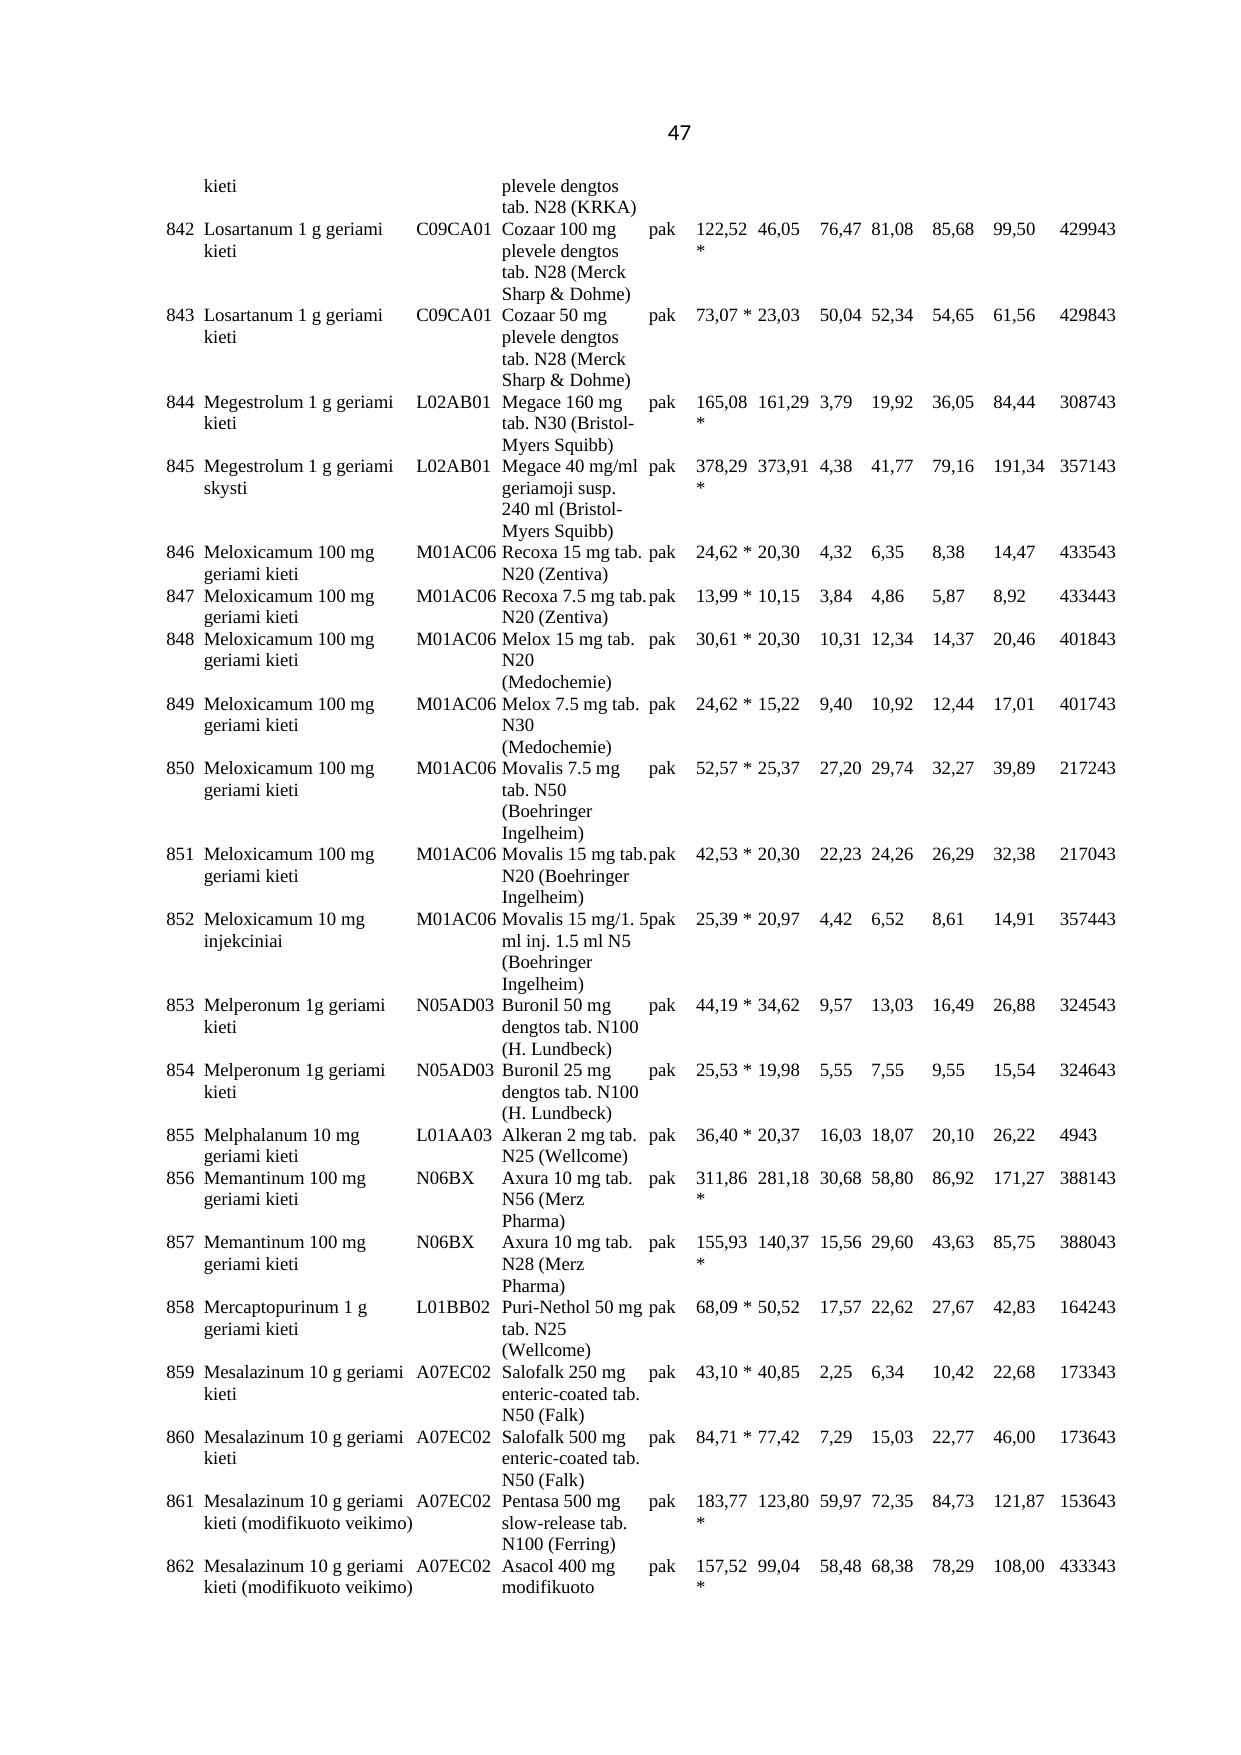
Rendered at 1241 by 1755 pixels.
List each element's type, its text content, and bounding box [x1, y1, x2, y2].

table_cell 161,29 [758, 391, 819, 455]
table_cell 843 [166, 304, 203, 391]
table_cell [993, 175, 1059, 218]
table_cell 43,10 * [696, 1361, 758, 1426]
table_cell N05AD03 [416, 994, 502, 1059]
table_cell 433443 [1060, 585, 1127, 628]
table_cell L02AB01 [416, 391, 502, 455]
table_cell 86,92 [932, 1167, 993, 1231]
table_cell 61,56 [993, 304, 1059, 391]
table_cell 12,44 [932, 693, 993, 757]
table_cell pak [649, 1059, 696, 1124]
table_cell 81,08 [871, 218, 932, 304]
table_cell Meloxicamum 100 mg geriami kieti [204, 585, 416, 628]
table_cell Meloxicamum 100 mg geriami kieti [204, 693, 416, 757]
table_cell N06BX [416, 1231, 502, 1296]
table_cell Losartanum 1 g geriami kieti [204, 218, 416, 304]
table_cell 27,67 [932, 1296, 993, 1361]
table_cell Losartanum 1 g geriami kieti [204, 304, 416, 391]
table_cell 311,86 * [696, 1167, 758, 1231]
table_cell pak [649, 1167, 696, 1231]
table_cell pak [649, 541, 696, 584]
table_cell Axura 10 mg tab. N56 (Merz Pharma) [502, 1167, 648, 1231]
table_cell pak [649, 1555, 696, 1598]
table_cell Meloxicamum 100 mg geriami kieti [204, 541, 416, 584]
table_cell 855 [166, 1124, 203, 1167]
table_cell 85,75 [993, 1231, 1059, 1296]
table_cell Movalis 15 mg/1. 5 ml inj. 1.5 ml N5 (Boehringer Ingelheim) [502, 908, 648, 994]
table_cell 9,57 [820, 994, 871, 1059]
table_cell 26,29 [932, 843, 993, 908]
table_cell pak [649, 391, 696, 455]
table_cell Salofalk 500 mg enteric-coated tab. N50 (Falk) [502, 1426, 648, 1490]
table_cell N06BX [416, 1167, 502, 1231]
table_cell 164243 [1060, 1296, 1127, 1361]
table_cell 12,34 [871, 628, 932, 692]
table_cell pak [649, 757, 696, 843]
table_cell 862 [166, 1555, 203, 1598]
table_cell 42,83 [993, 1296, 1059, 1361]
table_cell pak [649, 1490, 696, 1555]
table_cell 20,30 [758, 541, 819, 584]
table_cell 20,97 [758, 908, 819, 994]
table_cell 99,50 [993, 218, 1059, 304]
table_cell Mesalazinum 10 g geriami kieti (modifikuoto veikimo) [204, 1555, 416, 1598]
table_cell 73,07 * [696, 304, 758, 391]
table_cell 20,37 [758, 1124, 819, 1167]
table_cell A07EC02 [416, 1361, 502, 1426]
table_cell 32,27 [932, 757, 993, 843]
table_cell 4,32 [820, 541, 871, 584]
table_cell Salofalk 250 mg enteric-coated tab. N50 (Falk) [502, 1361, 648, 1426]
table_cell pak [649, 1124, 696, 1167]
table_cell 8,92 [993, 585, 1059, 628]
table_cell 14,91 [993, 908, 1059, 994]
table_cell 4943 [1060, 1124, 1127, 1167]
table_cell Megace 40 mg/ml geriamoji susp. 240 ml (Bristol-Myers Squibb) [502, 455, 648, 541]
table_cell Megace 160 mg tab. N30 (Bristol-Myers Squibb) [502, 391, 648, 455]
table_cell 173643 [1060, 1426, 1127, 1490]
table_cell pak [649, 585, 696, 628]
table_cell 20,10 [932, 1124, 993, 1167]
table_cell Memantinum 100 mg geriami kieti [204, 1167, 416, 1231]
table_cell plevele dengtos tab. N28 (KRKA) [502, 175, 648, 218]
table_cell 84,44 [993, 391, 1059, 455]
table_cell 157,52 * [696, 1555, 758, 1598]
table_cell 29,74 [871, 757, 932, 843]
table_cell 854 [166, 1059, 203, 1124]
table_cell 3,79 [820, 391, 871, 455]
table_cell 10,15 [758, 585, 819, 628]
table_cell M01AC06 [416, 541, 502, 584]
table_cell 59,97 [820, 1490, 871, 1555]
table_cell 16,49 [932, 994, 993, 1059]
table_cell 20,30 [758, 843, 819, 908]
table_cell 858 [166, 1296, 203, 1361]
table_cell 41,77 [871, 455, 932, 541]
table_cell pak [649, 908, 696, 994]
table_cell 155,93 * [696, 1231, 758, 1296]
table_cell 378,29 * [696, 455, 758, 541]
table_cell 22,62 [871, 1296, 932, 1361]
table_cell [166, 175, 203, 218]
table_cell 46,00 [993, 1426, 1059, 1490]
table_cell 845 [166, 455, 203, 541]
table_cell pak [649, 1296, 696, 1361]
table_cell 50,04 [820, 304, 871, 391]
table_cell 4,38 [820, 455, 871, 541]
table_cell 23,03 [758, 304, 819, 391]
table_cell Melox 15 mg tab. N20 (Medochemie) [502, 628, 648, 692]
table_cell 18,07 [871, 1124, 932, 1167]
table_cell 17,57 [820, 1296, 871, 1361]
table_cell 171,27 [993, 1167, 1059, 1231]
table_cell pak [649, 628, 696, 692]
table_cell 849 [166, 693, 203, 757]
table_cell 52,57 * [696, 757, 758, 843]
table_cell 429943 [1060, 218, 1127, 304]
table_cell 24,62 * [696, 693, 758, 757]
table_cell Melperonum 1g geriami kieti [204, 1059, 416, 1124]
table_cell 24,62 * [696, 541, 758, 584]
table_cell L01BB02 [416, 1296, 502, 1361]
table_cell M01AC06 [416, 757, 502, 843]
table_cell Buronil 50 mg dengtos tab. N100 (H. Lundbeck) [502, 994, 648, 1059]
table_cell 5,87 [932, 585, 993, 628]
table_cell 324643 [1060, 1059, 1127, 1124]
table_cell 78,29 [932, 1555, 993, 1598]
table_cell 19,92 [871, 391, 932, 455]
table_cell Melphalanum 10 mg geriami kieti [204, 1124, 416, 1167]
table_cell Asacol 400 mg modifikuoto [502, 1555, 648, 1598]
table_cell 22,77 [932, 1426, 993, 1490]
table_cell Cozaar 100 mg plevele dengtos tab. N28 (Merck Sharp & Dohme) [502, 218, 648, 304]
table_cell M01AC06 [416, 693, 502, 757]
table_cell [820, 175, 871, 218]
table_cell 9,40 [820, 693, 871, 757]
table_cell 10,42 [932, 1361, 993, 1426]
table_cell C09CA01 [416, 304, 502, 391]
table_cell 25,37 [758, 757, 819, 843]
table_cell 36,40 * [696, 1124, 758, 1167]
table_cell 85,68 [932, 218, 993, 304]
table_cell 165,08 * [696, 391, 758, 455]
table_cell 40,85 [758, 1361, 819, 1426]
table_cell 76,47 [820, 218, 871, 304]
table_cell Meloxicamum 100 mg geriami kieti [204, 628, 416, 692]
table_cell 52,34 [871, 304, 932, 391]
table_cell 388043 [1060, 1231, 1127, 1296]
table_cell 15,56 [820, 1231, 871, 1296]
table_cell 4,86 [871, 585, 932, 628]
table_cell Melox 7.5 mg tab. N30 (Medochemie) [502, 693, 648, 757]
table_cell 15,03 [871, 1426, 932, 1490]
table_cell 860 [166, 1426, 203, 1490]
table_cell 217243 [1060, 757, 1127, 843]
table_cell 32,38 [993, 843, 1059, 908]
table_cell 50,52 [758, 1296, 819, 1361]
table_cell 140,37 [758, 1231, 819, 1296]
table_cell 357443 [1060, 908, 1127, 994]
table_cell Movalis 15 mg tab. N20 (Boehringer Ingelheim) [502, 843, 648, 908]
table_cell A07EC02 [416, 1555, 502, 1598]
table_cell 25,53 * [696, 1059, 758, 1124]
table_cell 848 [166, 628, 203, 692]
table_cell 852 [166, 908, 203, 994]
table_cell Buronil 25 mg dengtos tab. N100 (H. Lundbeck) [502, 1059, 648, 1124]
table_cell 856 [166, 1167, 203, 1231]
table_cell Memantinum 100 mg geriami kieti [204, 1231, 416, 1296]
table_cell Mesalazinum 10 g geriami kieti [204, 1426, 416, 1490]
table_cell 10,31 [820, 628, 871, 692]
table_cell A07EC02 [416, 1490, 502, 1555]
table_cell kieti [204, 175, 416, 218]
table_cell 847 [166, 585, 203, 628]
table_cell A07EC02 [416, 1426, 502, 1490]
table_cell 58,80 [871, 1167, 932, 1231]
table_cell 191,34 [993, 455, 1059, 541]
table_cell 22,23 [820, 843, 871, 908]
table_cell 851 [166, 843, 203, 908]
table_cell 79,16 [932, 455, 993, 541]
table_cell 72,35 [871, 1490, 932, 1555]
table_cell 19,98 [758, 1059, 819, 1124]
table_cell 108,00 [993, 1555, 1059, 1598]
table_cell Melperonum 1g geriami kieti [204, 994, 416, 1059]
table_cell 324543 [1060, 994, 1127, 1059]
table_cell 433343 [1060, 1555, 1127, 1598]
table_cell Meloxicamum 100 mg geriami kieti [204, 843, 416, 908]
table_cell 16,03 [820, 1124, 871, 1167]
table_cell 123,80 [758, 1490, 819, 1555]
table_cell 5,55 [820, 1059, 871, 1124]
table_cell [1060, 175, 1127, 218]
table_cell Axura 10 mg tab. N28 (Merz Pharma) [502, 1231, 648, 1296]
table_cell L02AB01 [416, 455, 502, 541]
table_cell 44,19 * [696, 994, 758, 1059]
table_cell Cozaar 50 mg plevele dengtos tab. N28 (Merck Sharp & Dohme) [502, 304, 648, 391]
table_cell 183,77 * [696, 1490, 758, 1555]
table_cell 13,03 [871, 994, 932, 1059]
table_cell 20,30 [758, 628, 819, 692]
table_cell 58,48 [820, 1555, 871, 1598]
table_cell pak [649, 218, 696, 304]
table_cell 281,18 [758, 1167, 819, 1231]
table_cell 401843 [1060, 628, 1127, 692]
table_cell 43,63 [932, 1231, 993, 1296]
table_cell Mercaptopurinum 1 g geriami kieti [204, 1296, 416, 1361]
table_cell 433543 [1060, 541, 1127, 584]
table_cell 6,35 [871, 541, 932, 584]
table_cell C09CA01 [416, 218, 502, 304]
table_cell N05AD03 [416, 1059, 502, 1124]
table_cell 7,29 [820, 1426, 871, 1490]
table_cell 401743 [1060, 693, 1127, 757]
table_cell 861 [166, 1490, 203, 1555]
table_cell 8,38 [932, 541, 993, 584]
table_cell 7,55 [871, 1059, 932, 1124]
table_cell 84,71 * [696, 1426, 758, 1490]
table_cell [649, 175, 696, 218]
table_cell 857 [166, 1231, 203, 1296]
table_cell 20,46 [993, 628, 1059, 692]
table_cell 10,92 [871, 693, 932, 757]
table_cell 429843 [1060, 304, 1127, 391]
table_cell Pentasa 500 mg slow-release tab. N100 (Ferring) [502, 1490, 648, 1555]
table_cell 14,37 [932, 628, 993, 692]
table_cell 68,38 [871, 1555, 932, 1598]
table_cell pak [649, 843, 696, 908]
table_cell 46,05 [758, 218, 819, 304]
table_cell 6,52 [871, 908, 932, 994]
table_cell Meloxicamum 100 mg geriami kieti [204, 757, 416, 843]
table_cell 2,25 [820, 1361, 871, 1426]
table_cell 34,62 [758, 994, 819, 1059]
table_cell Megestrolum 1 g geriami kieti [204, 391, 416, 455]
table_cell 24,26 [871, 843, 932, 908]
table_cell 4,42 [820, 908, 871, 994]
table_cell 17,01 [993, 693, 1059, 757]
table_cell 54,65 [932, 304, 993, 391]
table_cell 84,73 [932, 1490, 993, 1555]
table_cell 846 [166, 541, 203, 584]
table_cell 26,22 [993, 1124, 1059, 1167]
table_cell 36,05 [932, 391, 993, 455]
table_cell 8,61 [932, 908, 993, 994]
table_cell M01AC06 [416, 908, 502, 994]
table_cell 30,68 [820, 1167, 871, 1231]
table_cell 77,42 [758, 1426, 819, 1490]
table_cell pak [649, 455, 696, 541]
table_cell 22,68 [993, 1361, 1059, 1426]
table_cell Alkeran 2 mg tab. N25 (Wellcome) [502, 1124, 648, 1167]
table_cell Recoxa 7.5 mg tab. N20 (Zentiva) [502, 585, 648, 628]
table_cell 173343 [1060, 1361, 1127, 1426]
table_cell pak [649, 1361, 696, 1426]
table_cell 25,39 * [696, 908, 758, 994]
table_cell 842 [166, 218, 203, 304]
table_cell pak [649, 693, 696, 757]
table_cell pak [649, 1231, 696, 1296]
table_cell 850 [166, 757, 203, 843]
table_cell 27,20 [820, 757, 871, 843]
table_cell [871, 175, 932, 218]
table_cell 121,87 [993, 1490, 1059, 1555]
table_cell 373,91 [758, 455, 819, 541]
table_cell Mesalazinum 10 g geriami kieti (modifikuoto veikimo) [204, 1490, 416, 1555]
table_cell [758, 175, 819, 218]
table_cell Puri-Nethol 50 mg tab. N25 (Wellcome) [502, 1296, 648, 1361]
table_cell Megestrolum 1 g geriami skysti [204, 455, 416, 541]
table_cell 388143 [1060, 1167, 1127, 1231]
table_cell 42,53 * [696, 843, 758, 908]
table_cell 14,47 [993, 541, 1059, 584]
table_cell Recoxa 15 mg tab. N20 (Zentiva) [502, 541, 648, 584]
table_cell 357143 [1060, 455, 1127, 541]
table_cell 308743 [1060, 391, 1127, 455]
table_cell 68,09 * [696, 1296, 758, 1361]
table_cell pak [649, 304, 696, 391]
table_cell Movalis 7.5 mg tab. N50 (Boehringer Ingelheim) [502, 757, 648, 843]
table_cell 99,04 [758, 1555, 819, 1598]
table_cell Mesalazinum 10 g geriami kieti [204, 1361, 416, 1426]
table_cell 153643 [1060, 1490, 1127, 1555]
table_cell 30,61 * [696, 628, 758, 692]
table_cell [416, 175, 502, 218]
table_cell 853 [166, 994, 203, 1059]
table_cell 9,55 [932, 1059, 993, 1124]
table_cell 15,54 [993, 1059, 1059, 1124]
table_cell 217043 [1060, 843, 1127, 908]
table_cell pak [649, 1426, 696, 1490]
table_cell 39,89 [993, 757, 1059, 843]
table_cell M01AC06 [416, 843, 502, 908]
table_cell Meloxicamum 10 mg injekciniai [204, 908, 416, 994]
table_cell L01AA03 [416, 1124, 502, 1167]
table_cell [696, 175, 758, 218]
table_cell 29,60 [871, 1231, 932, 1296]
table_cell M01AC06 [416, 585, 502, 628]
table_cell 15,22 [758, 693, 819, 757]
table_cell M01AC06 [416, 628, 502, 692]
table_cell 3,84 [820, 585, 871, 628]
table_cell 26,88 [993, 994, 1059, 1059]
table_cell 844 [166, 391, 203, 455]
table_cell [932, 175, 993, 218]
table_cell 122,52 * [696, 218, 758, 304]
table_cell 13,99 * [696, 585, 758, 628]
table_cell 859 [166, 1361, 203, 1426]
table_cell pak [649, 994, 696, 1059]
table_cell 6,34 [871, 1361, 932, 1426]
